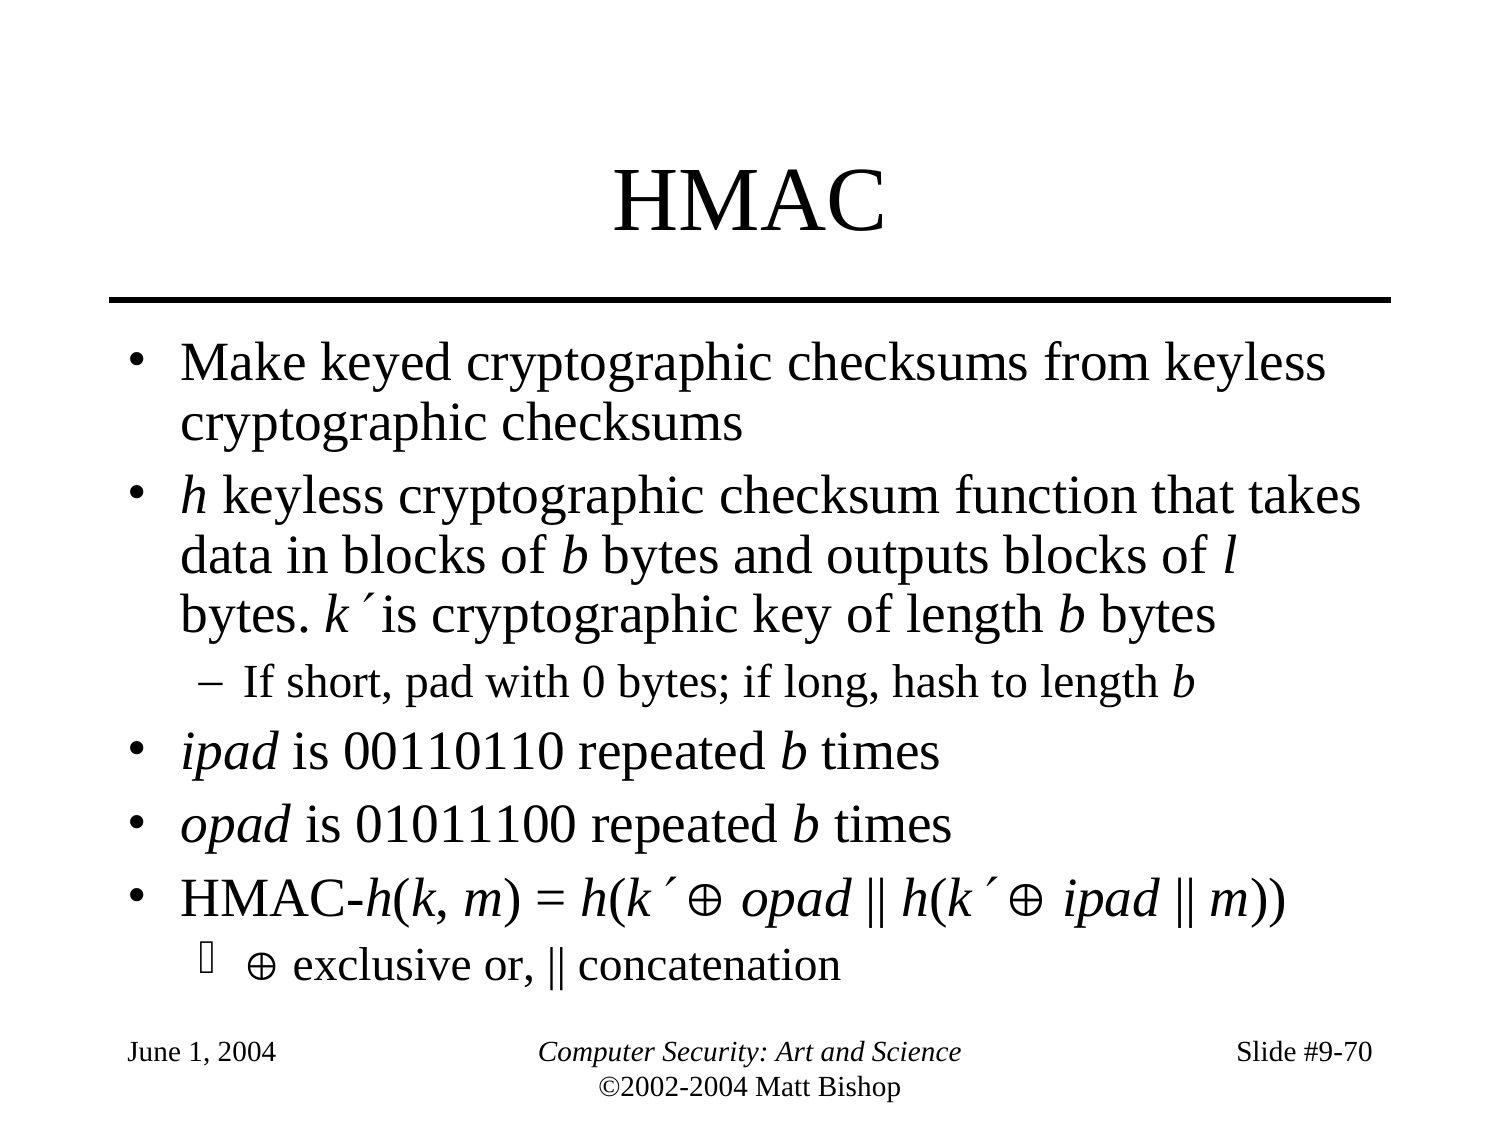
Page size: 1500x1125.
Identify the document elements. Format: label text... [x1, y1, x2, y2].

title HMAC [112, 99, 1388, 288]
list Make keyed cryptographic checksums from keyless cryptographic checksums h keyless cryptographic checksum function that takes data in blocks of b bytes and outputs blocks of l bytes. k is cryptographic key of length b bytes If short, pad with 0 bytes; if long, hash to length b ipad is 00110110 repeated b times opad is 01011100 repeated b times HMAC-h(k, m) = h(k  opad || h(k  ipad || m))  exclusive or, || concatenation [112, 324, 1388, 1000]
